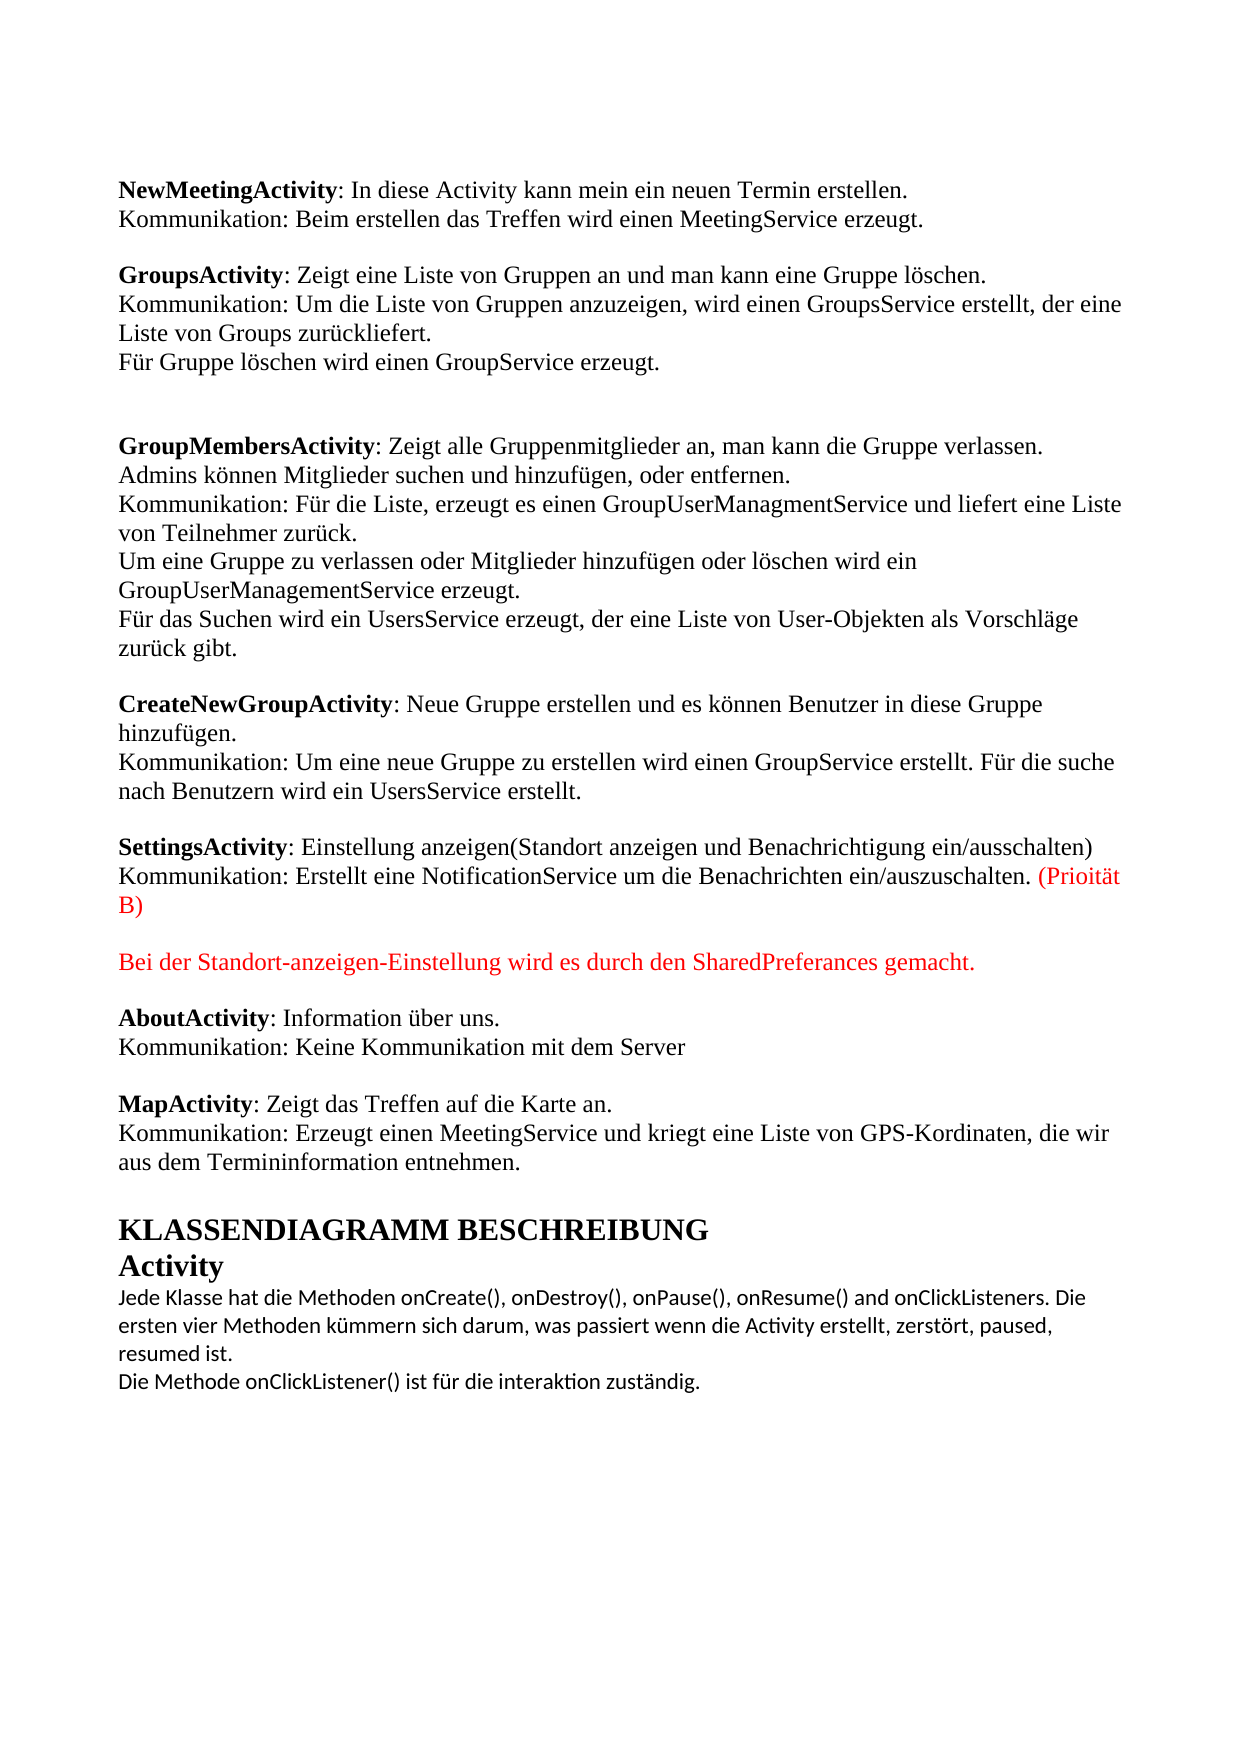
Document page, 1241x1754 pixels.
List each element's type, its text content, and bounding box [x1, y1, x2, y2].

text GroupsActivity: Zeigt eine Liste von Gruppen an und man kann eine Gruppe löschen. [118, 260, 1122, 289]
text Kommunikation: Erstellt eine NotificationService um die Benachrichten ein/auszuschalten. (Prioität B) [118, 861, 1122, 919]
text Jede Klasse hat die Methoden onCreate(), onDestroy(), onPause(), onResume() and onClickListeners. Die ersten vier Methoden kümmern sich darum, was passiert wenn die Activity erstellt, zerstört, paused, resumed ist. [118, 1283, 1122, 1367]
text AboutActivity: Information über uns. [118, 1003, 1122, 1032]
text Activity [118, 1247, 1122, 1283]
text Kommunikation: Keine Kommunikation mit dem Server [118, 1032, 1122, 1061]
text Kommunikation: Beim erstellen das Treffen wird einen MeetingService erzeugt. [118, 204, 1122, 232]
text Kommunikation: Um die Liste von Gruppen anzuzeigen, wird einen GroupsService erstellt, der eine Liste von Groups zurückliefert. [118, 289, 1122, 347]
text Für das Suchen wird ein UsersService erzeugt, der eine Liste von User-Objekten als Vorschläge zurück gibt. [118, 604, 1122, 661]
text Um eine Gruppe zu verlassen oder Mitglieder hinzufügen oder löschen wird ein GroupUserManagementService erzeugt. [118, 546, 1122, 604]
text Für Gruppe löschen wird einen GroupService erzeugt. [118, 347, 1122, 375]
text KLASSENDIAGRAMM BESCHREIBUNG [118, 1211, 1122, 1247]
text MapActivity: Zeigt das Treffen auf die Karte an. [118, 1089, 1122, 1118]
text Admins können Mitglieder suchen und hinzufügen, oder entfernen. [118, 460, 1122, 489]
text GroupMembersActivity: Zeigt alle Gruppenmitglieder an, man kann die Gruppe verlassen. [118, 431, 1122, 460]
text Kommunikation: Für die Liste, erzeugt es einen GroupUserManagmentService und liefert eine Liste von Teilnehmer zurück. [118, 489, 1122, 546]
text Kommunikation: Erzeugt einen MeetingService und kriegt eine Liste von GPS-Kordinaten, die wir aus dem Termininformation entnehmen. [118, 1118, 1122, 1175]
text Kommunikation: Um eine neue Gruppe zu erstellen wird einen GroupService erstellt. Für die suche nach Benutzern wird ein UsersService erstellt. [118, 747, 1122, 804]
text Die Methode onClickListener() ist für die interaktion zuständig. [118, 1367, 1122, 1395]
text NewMeetingActivity: In diese Activity kann mein ein neuen Termin erstellen. [118, 175, 1122, 204]
text SettingsActivity: Einstellung anzeigen(Standort anzeigen und Benachrichtigung ein/ausschalten) [118, 832, 1122, 861]
text CreateNewGroupActivity: Neue Gruppe erstellen und es können Benutzer in diese Gruppe hinzufügen. [118, 689, 1122, 747]
text Bei der Standort-anzeigen-Einstellung wird es durch den SharedPreferances gemacht. [118, 947, 1122, 976]
